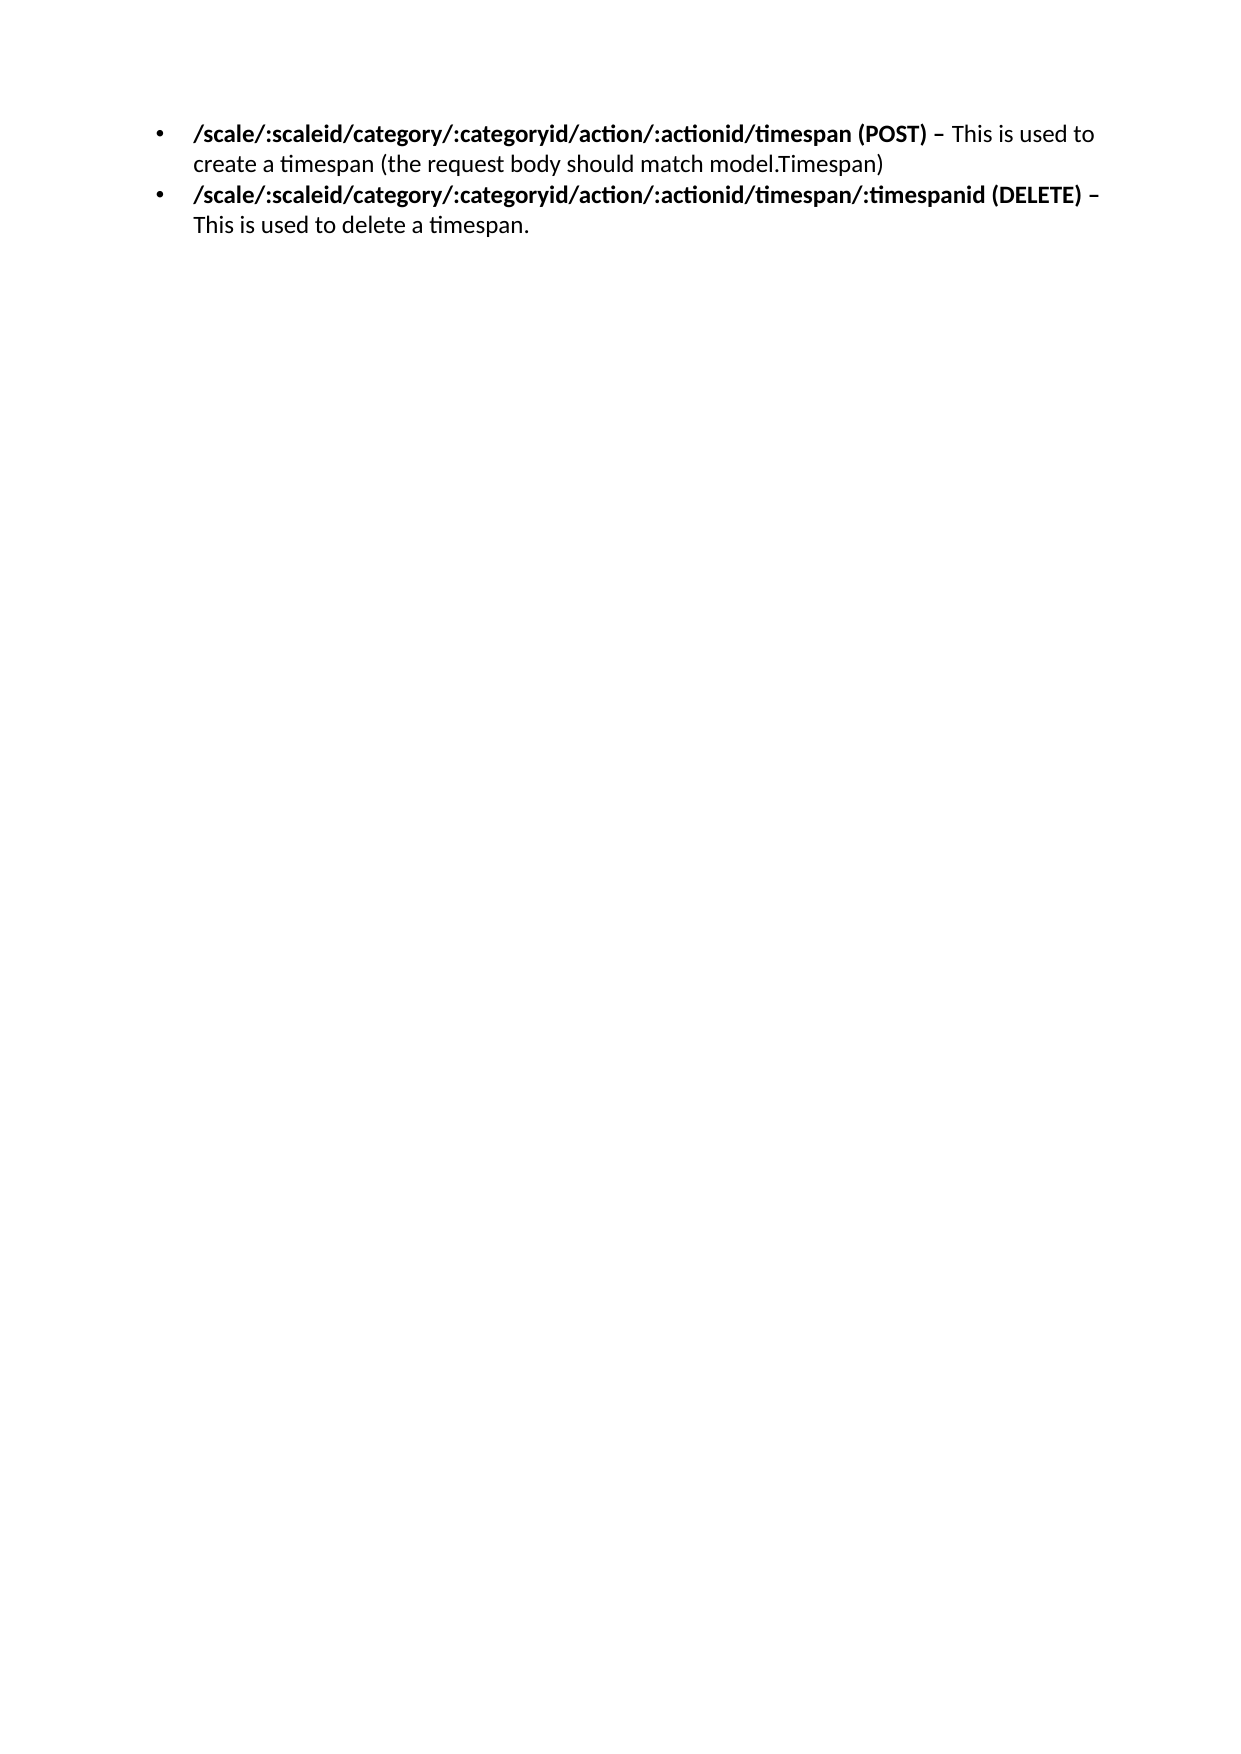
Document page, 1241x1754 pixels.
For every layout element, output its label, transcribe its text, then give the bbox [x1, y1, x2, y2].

list /scale/:scaleid/category/:categoryid/action/:actionid/timespan/:timespanid (DELETE) – This is used to delete a timespan. [156, 179, 1122, 240]
list /scale/:scaleid/category/:categoryid/action/:actionid/timespan (POST) – This is used to create a timespan (the request body should match model.Timespan) [156, 118, 1122, 179]
